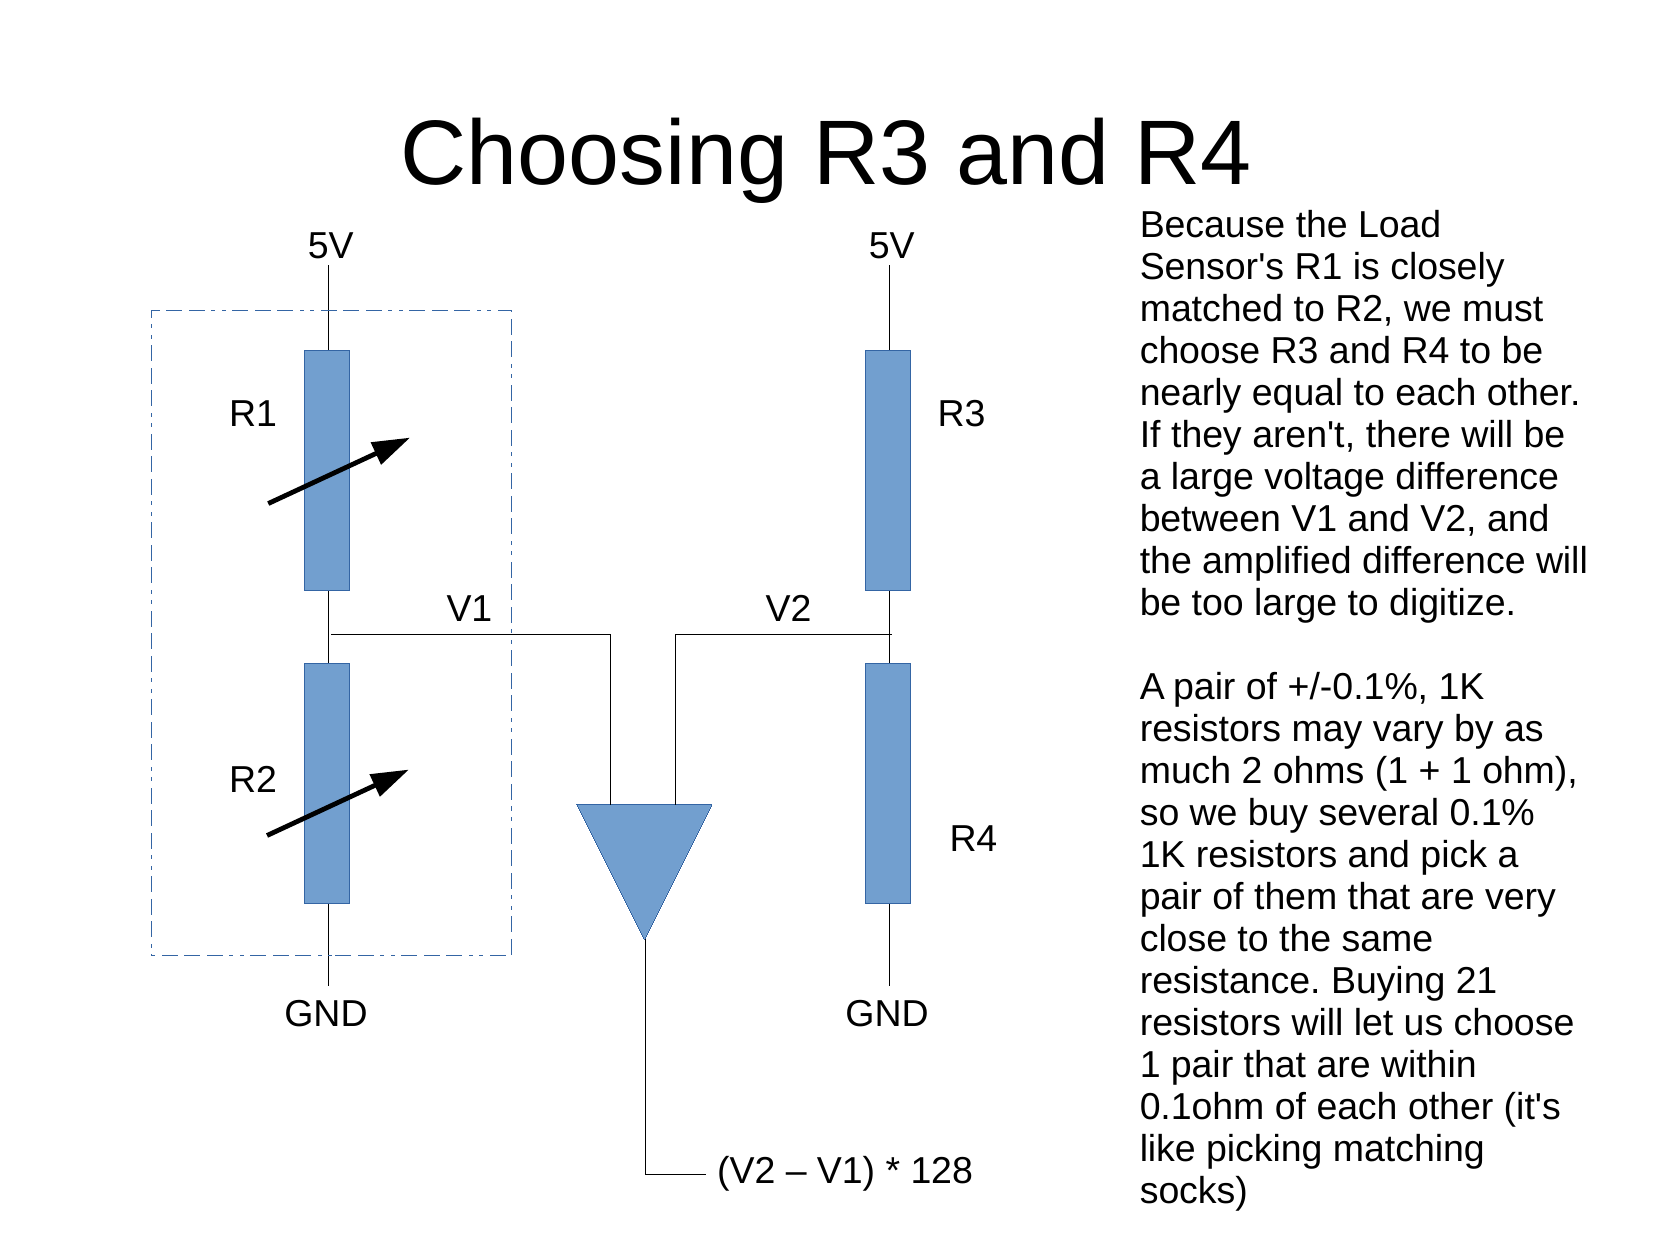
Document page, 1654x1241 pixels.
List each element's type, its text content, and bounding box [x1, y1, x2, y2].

text_box [865, 350, 911, 591]
text_box V2 [750, 580, 827, 638]
text_box [304, 350, 350, 483]
text_box GND [830, 984, 944, 1042]
text_box 5V [854, 216, 930, 274]
text_box GND [269, 984, 383, 1042]
text_box R3 [923, 385, 1001, 442]
text_box [576, 804, 712, 940]
text_box Because the Load Sensor's R1 is closely matched to R2, we must choose R3 and R4 to be nearly equal to each other. If they aren't, there will be a large voltage difference between V1 and V2, and the amplified difference will be too large to digitize. A pair of +/-0.1%, 1K resistors may vary by as much 2 ohms (1 + 1 ohm), so we buy several 0.1% 1K resistors and pick a pair of them that are very close to the same resistance. Buying 21 resistors will let us choose 1 pair that are within 0.1ohm of each other (it's like picking matching socks) [1125, 196, 1606, 1219]
text_box [304, 469, 350, 591]
title Choosing R3 and R4 [82, 49, 1571, 257]
text_box R1 [214, 385, 292, 442]
text_box [304, 663, 350, 815]
text_box V1 [431, 580, 508, 638]
text_box R2 [214, 751, 292, 808]
text_box [304, 801, 350, 904]
text_box (V2 – V1) * 128 [702, 1142, 988, 1200]
text_box 5V [293, 216, 369, 274]
text_box R4 [934, 810, 1013, 868]
text_box [865, 663, 911, 904]
